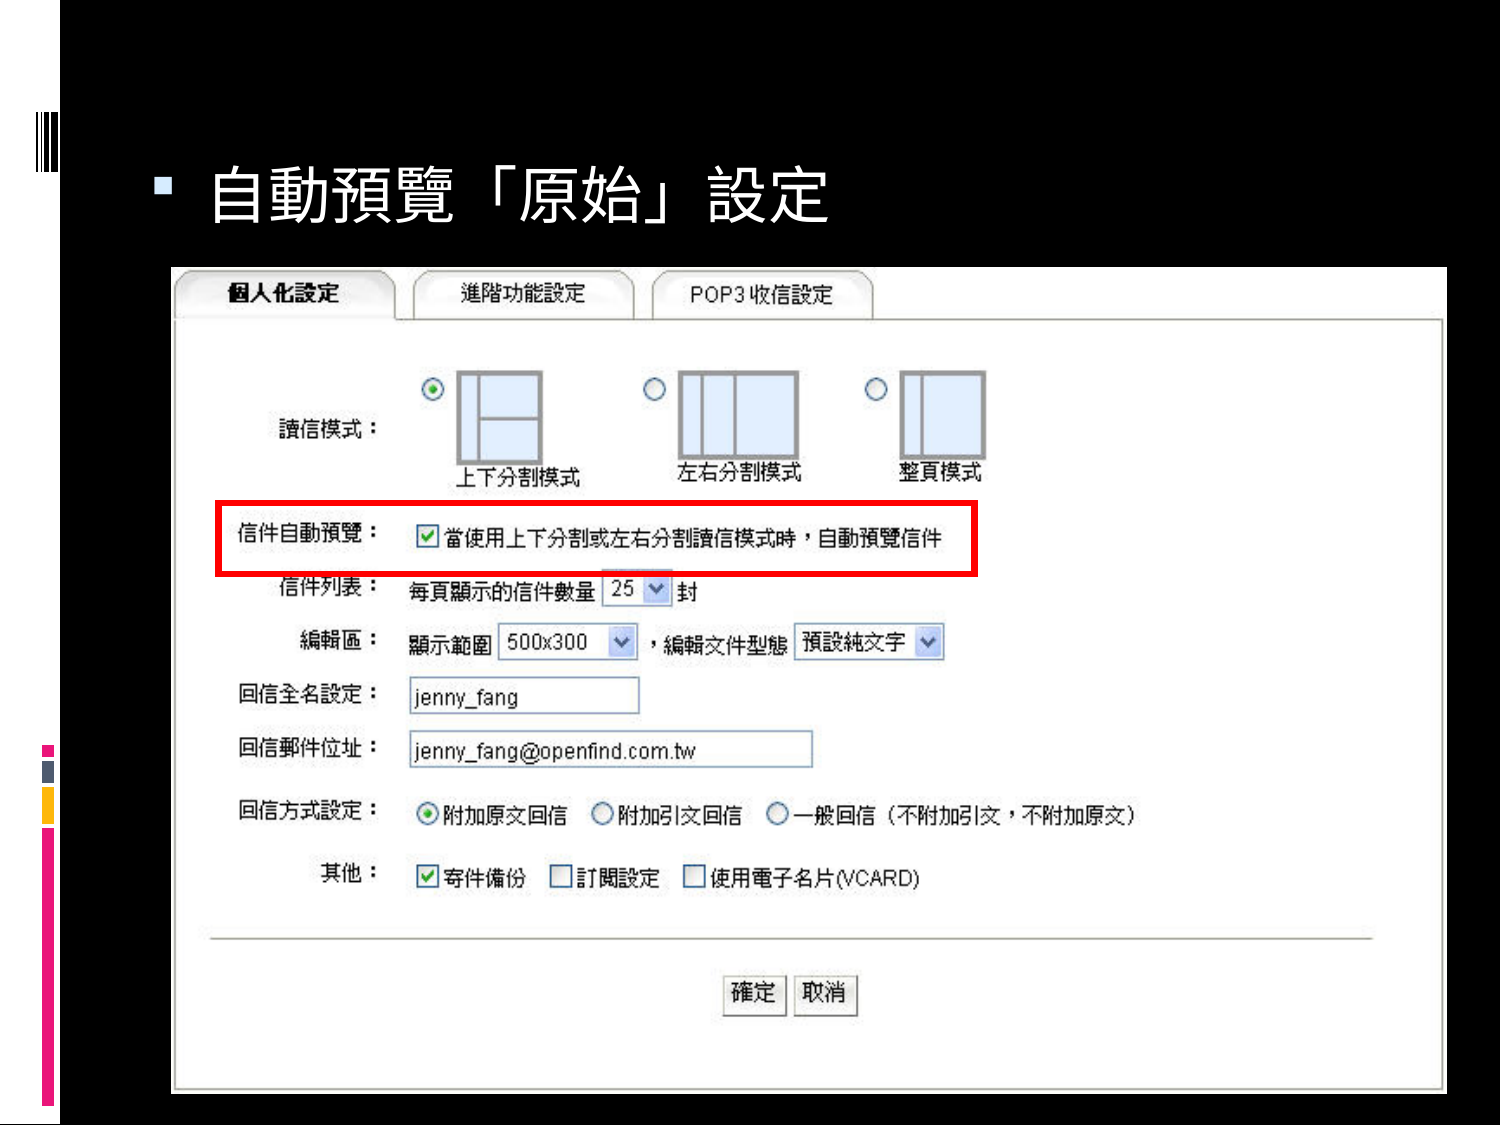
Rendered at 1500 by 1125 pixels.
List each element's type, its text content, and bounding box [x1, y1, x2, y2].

picture [171, 267, 1447, 1094]
list 自動預覽「原始」設定 [112, 148, 1426, 1043]
